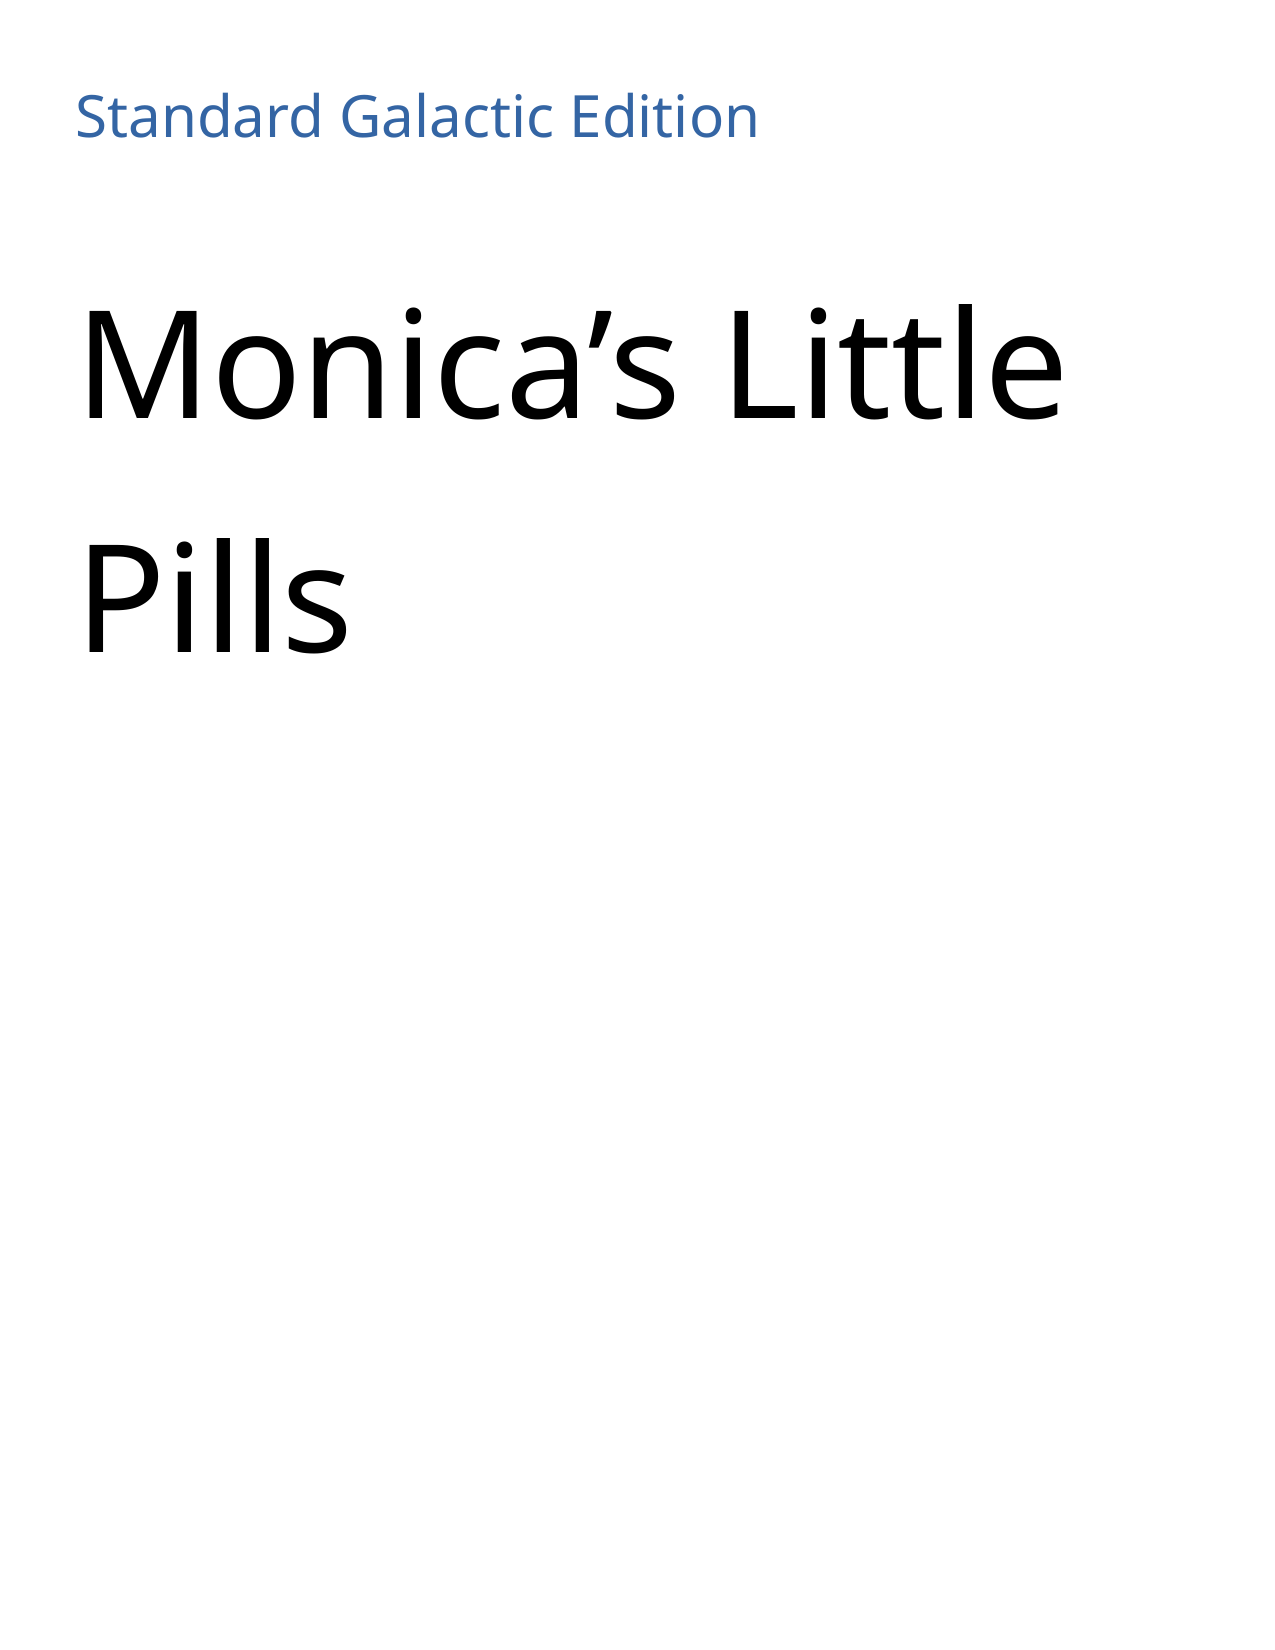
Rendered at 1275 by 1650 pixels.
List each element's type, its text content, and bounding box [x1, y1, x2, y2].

text Standard Galactic Edition [75, 75, 1200, 154]
text Monica’s Little Pills [75, 258, 1200, 697]
